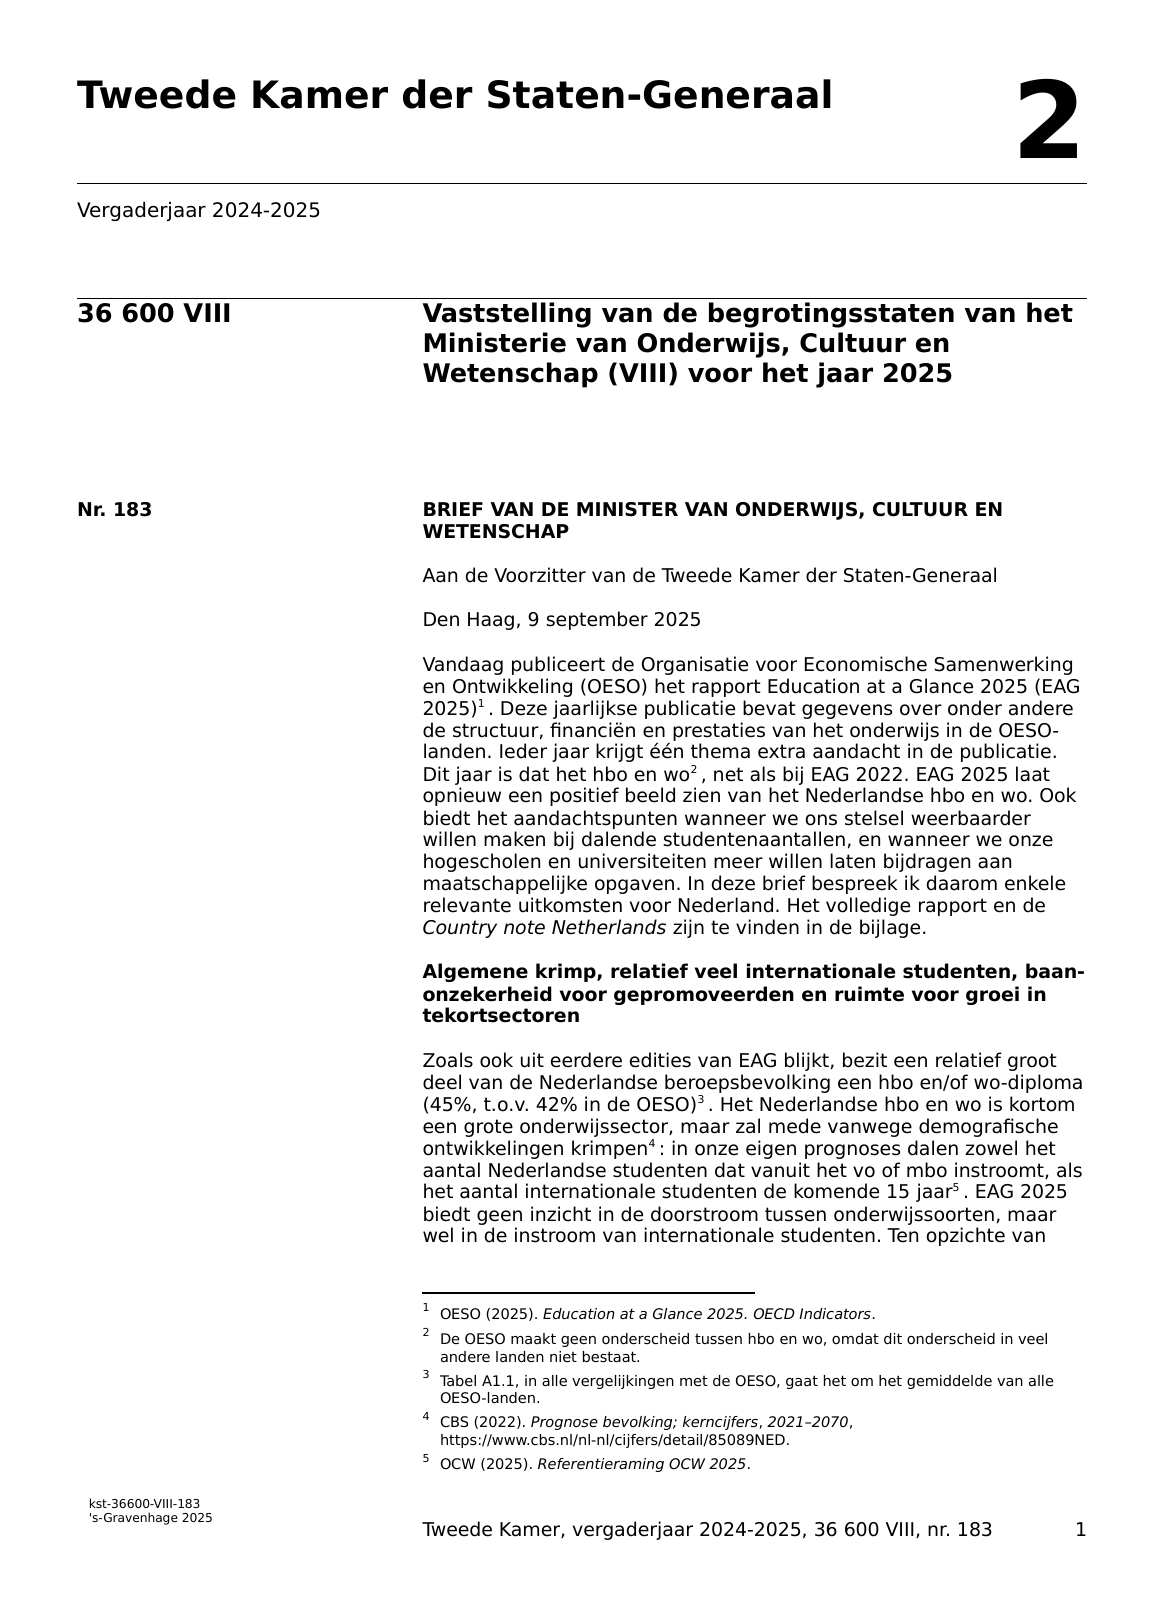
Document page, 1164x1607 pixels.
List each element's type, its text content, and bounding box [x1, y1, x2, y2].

text OCW (2025). Referentieraming OCW 2025. [422, 1452, 1087, 1474]
text De OESO maakt geen onderscheid tussen hbo en wo, omdat dit onderscheid in veel andere landen niet bestaat. [422, 1327, 1087, 1366]
text kst-36600-VIII-183 [88, 1497, 323, 1511]
text OESO (2025). Education at a Glance 2025. OECD Indicators. [422, 1302, 1087, 1324]
subtitle 36 600 VIII Vaststelling van de begrotingsstaten van het Ministerie van Onderwijs, Cultuur en Wetenschap (VIII) voor het jaar 2025 [77, 299, 1087, 388]
text Zoals ook uit eerdere edities van EAG blijkt, bezit een relatief groot deel van de Nederlandse beroepsbevolking een hbo en/of wo-diploma (45%, t.o.v. 42% in de OESO). Het Nederlandse hbo en wo is kortom een grote onderwijssector, maar zal mede vanwege demografische ontwikkelingen krimpen: in onze eigen prognoses dalen zowel het aantal Nederlandse studenten dat vanuit het vo of mbo instroomt, als het aantal internationale studenten de komende 15 jaar. EAG 2025 biedt geen inzicht in de doorstroom tussen onderwijssoorten, maar wel in de instroom van internationale studenten. Ten opzichte van [422, 1049, 1087, 1247]
text Vandaag publiceert de Organisatie voor Economische Samenwerking en Ontwikkeling (OESO) het rapport Education at a Glance 2025 (EAG 2025). Deze jaarlijkse publicatie bevat gegevens over onder andere de structuur, financiën en prestaties van het onderwijs in de OESO-landen. Ieder jaar krijgt één thema extra aandacht in de publicatie. Dit jaar is dat het hbo en wo, net als bij EAG 2022. EAG 2025 laat opnieuw een positief beeld zien van het Nederlandse hbo en wo. Ook biedt het aandachtspunten wanneer we ons stelsel weerbaarder willen maken bij dalende studentenaantallen, en wanneer we onze hogescholen en universiteiten meer willen laten bijdragen aan maatschappelijke opgaven. In deze brief bespreek ik daarom enkele relevante uitkomsten voor Nederland. Het volledige rapport en de Country note Netherlands zijn te vinden in de bijlage. [422, 653, 1087, 939]
text Den Haag, 9 september 2025 [422, 609, 1087, 631]
table_header Tweede Kamer der Staten-Generaal [77, 59, 886, 183]
text Aan de Voorzitter van de Tweede Kamer der Staten-Generaal [422, 565, 1087, 587]
table_cell Vergaderjaar 2024-2025 [77, 184, 1087, 298]
text CBS (2022). Prognose bevolking; kerncijfers, 2021–2070, https://www.cbs.nl/nl-nl/cijfers/detail/85089NED. [422, 1410, 1087, 1449]
table_header 2 [886, 59, 1087, 183]
text 's-Gravenhage 2025 [88, 1511, 323, 1525]
subtitle Algemene krimp, relatief veel internationale studenten, baan-onzekerheid voor gepromoveerden en ruimte voor groei in tekortsectoren [422, 961, 1087, 1027]
subtitle Nr. 183 BRIEF VAN DE MINISTER VAN ONDERWIJS, CULTUUR EN WETENSCHAP [77, 499, 1087, 543]
text Tabel A1.1, in alle vergelijkingen met de OESO, gaat het om het gemiddelde van alle OESO-landen. [422, 1368, 1087, 1407]
